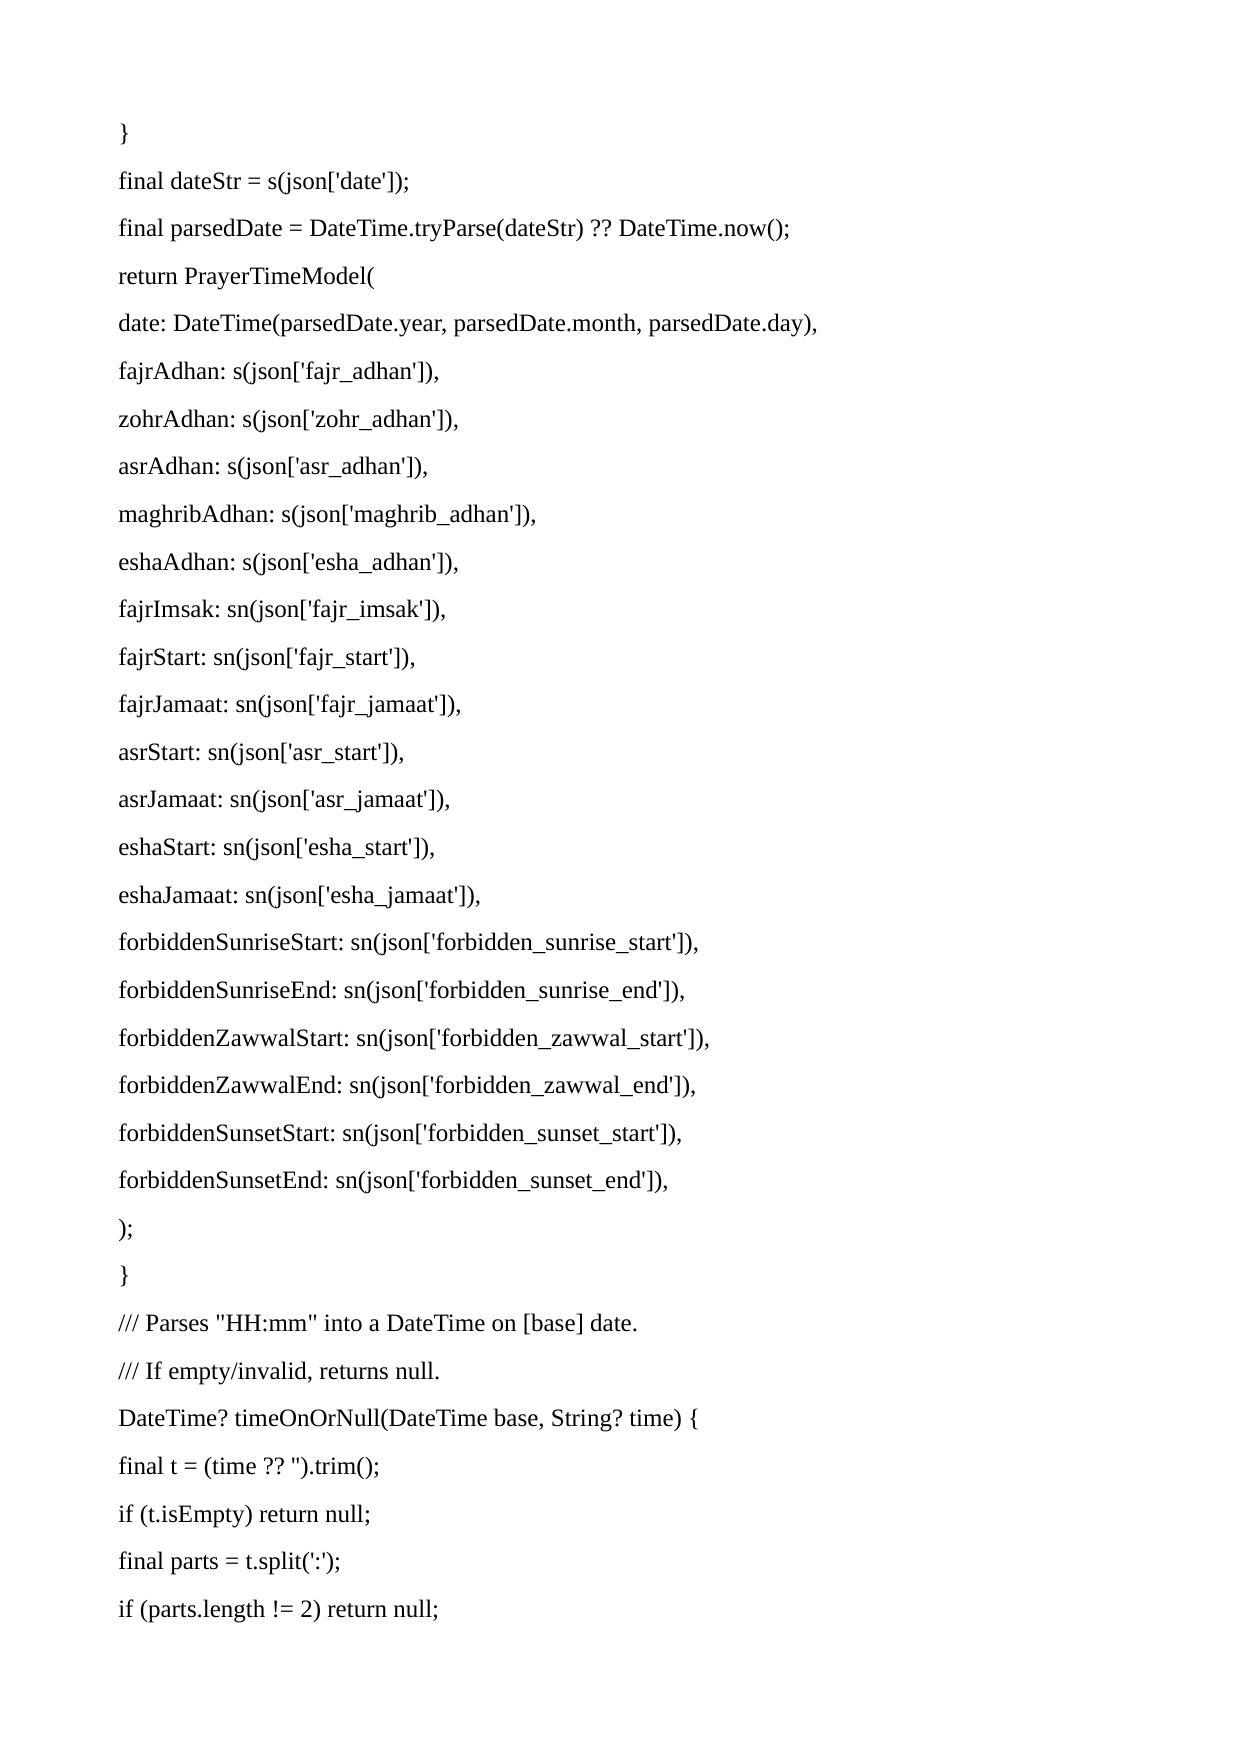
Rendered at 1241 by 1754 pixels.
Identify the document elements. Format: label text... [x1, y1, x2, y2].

text fajrAdhan: s(json['fajr_adhan']), [118, 356, 1122, 385]
text } [118, 1261, 1122, 1289]
text date: DateTime(parsedDate.year, parsedDate.month, parsedDate.day), [118, 308, 1122, 337]
text final parts = t.split(':'); [118, 1546, 1122, 1575]
text if (parts.length != 2) return null; [118, 1594, 1122, 1623]
text final t = (time ?? '').trim(); [118, 1451, 1122, 1480]
text forbiddenSunsetStart: sn(json['forbidden_sunset_start']), [118, 1118, 1122, 1147]
text } [118, 118, 1122, 147]
text /// If empty/invalid, returns null. [118, 1356, 1122, 1384]
text forbiddenSunriseEnd: sn(json['forbidden_sunrise_end']), [118, 975, 1122, 1004]
text fajrJamaat: sn(json['fajr_jamaat']), [118, 689, 1122, 718]
text ); [118, 1213, 1122, 1242]
text eshaJamaat: sn(json['esha_jamaat']), [118, 880, 1122, 908]
text if (t.isEmpty) return null; [118, 1499, 1122, 1527]
text DateTime? timeOnOrNull(DateTime base, String? time) { [118, 1403, 1122, 1432]
text /// Parses "HH:mm" into a DateTime on [base] date. [118, 1308, 1122, 1337]
text zohrAdhan: s(json['zohr_adhan']), [118, 404, 1122, 432]
text final dateStr = s(json['date']); [118, 166, 1122, 194]
text forbiddenSunriseStart: sn(json['forbidden_sunrise_start']), [118, 927, 1122, 956]
text asrAdhan: s(json['asr_adhan']), [118, 451, 1122, 480]
text asrJamaat: sn(json['asr_jamaat']), [118, 784, 1122, 813]
text asrStart: sn(json['asr_start']), [118, 737, 1122, 766]
text forbiddenSunsetEnd: sn(json['forbidden_sunset_end']), [118, 1165, 1122, 1194]
text fajrStart: sn(json['fajr_start']), [118, 642, 1122, 671]
text fajrImsak: sn(json['fajr_imsak']), [118, 594, 1122, 623]
text eshaAdhan: s(json['esha_adhan']), [118, 547, 1122, 575]
text return PrayerTimeModel( [118, 261, 1122, 290]
text forbiddenZawwalEnd: sn(json['forbidden_zawwal_end']), [118, 1070, 1122, 1099]
text eshaStart: sn(json['esha_start']), [118, 832, 1122, 861]
text final parsedDate = DateTime.tryParse(dateStr) ?? DateTime.now(); [118, 213, 1122, 242]
text forbiddenZawwalStart: sn(json['forbidden_zawwal_start']), [118, 1023, 1122, 1051]
text maghribAdhan: s(json['maghrib_adhan']), [118, 499, 1122, 528]
